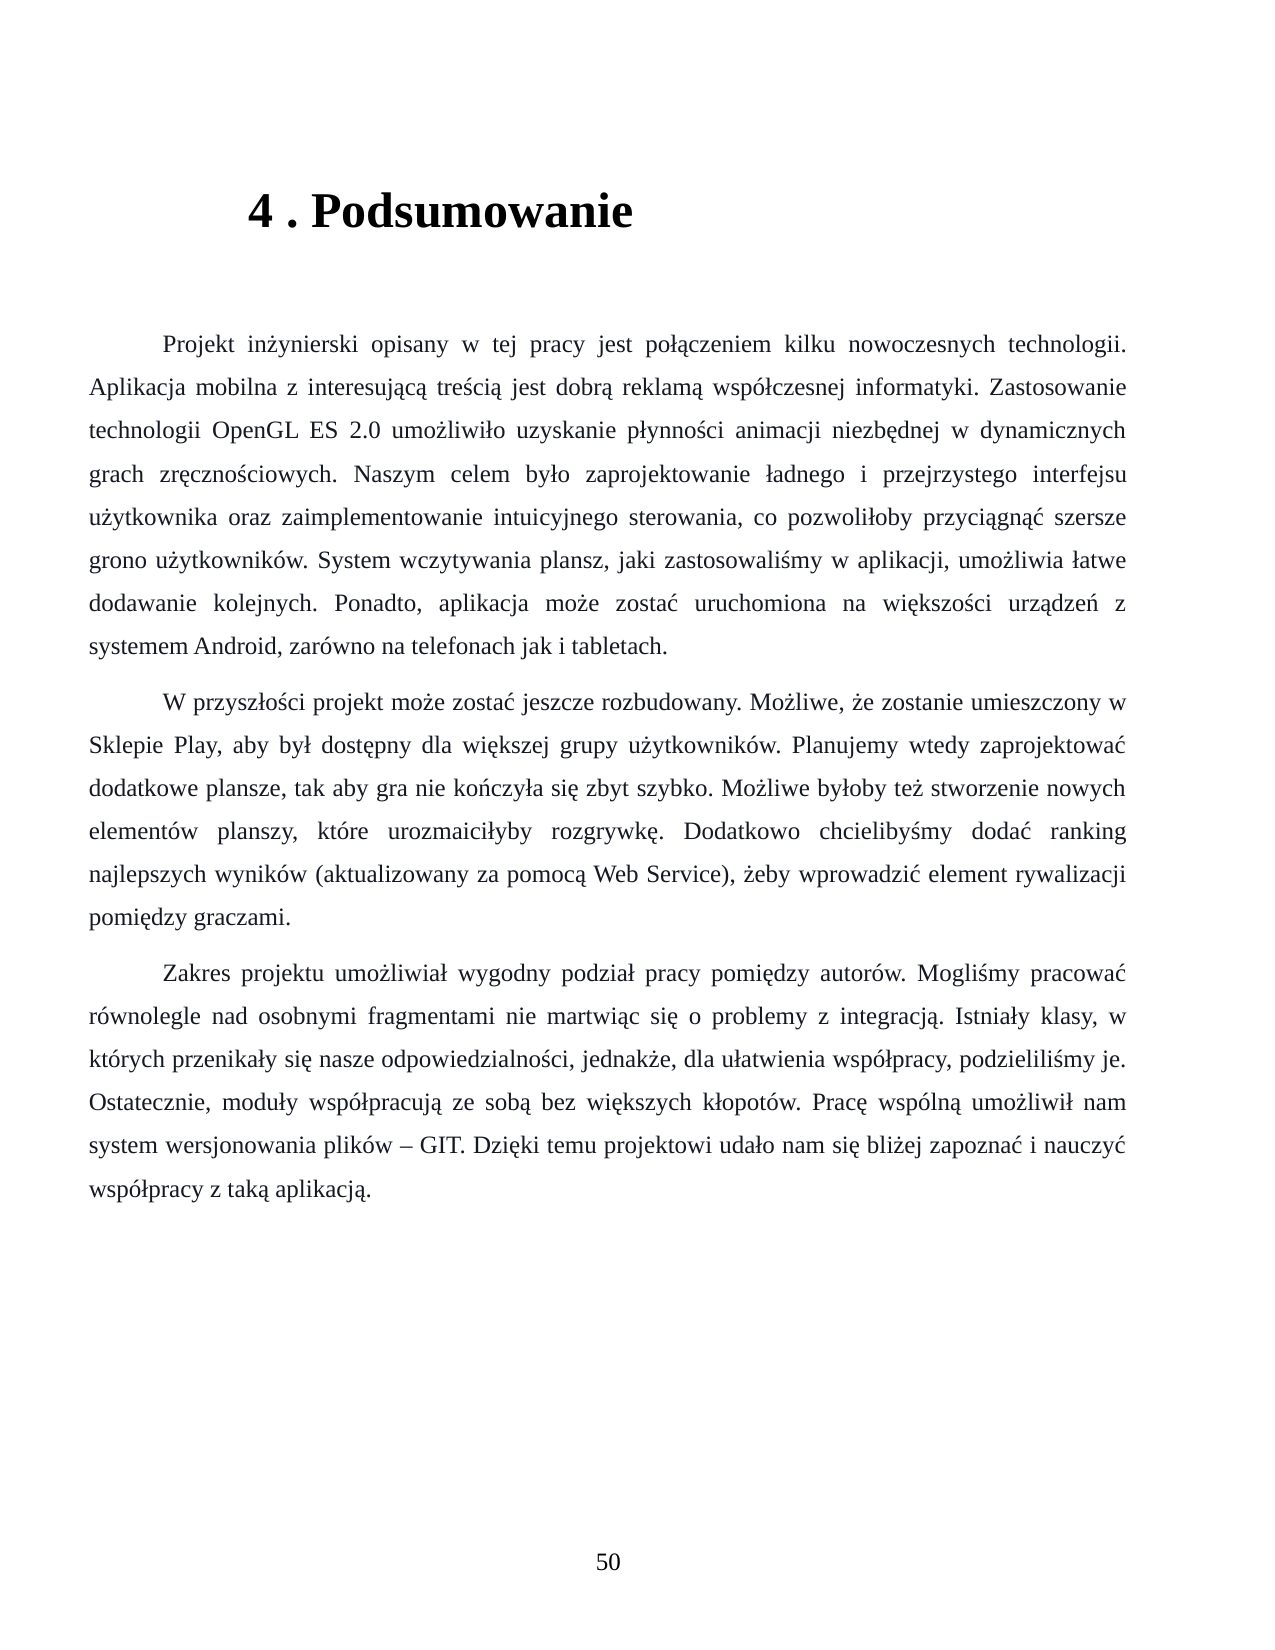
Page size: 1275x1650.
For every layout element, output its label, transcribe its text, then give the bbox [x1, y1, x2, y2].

text Projekt inżynierski opisany w tej pracy jest połączeniem kilku nowoczesnych technologii. Aplikacja mobilna z interesującą treścią jest dobrą reklamą współczesnej informatyki. Zastosowanie technologii OpenGL ES 2.0 umożliwiło uzyskanie płynności animacji niezbędnej w dynamicznych grach zręcznościowych. Naszym celem było zaprojektowanie ładnego i przejrzystego interfejsu użytkownika oraz zaimplementowanie intuicyjnego sterowania, co pozwoliłoby przyciągnąć szersze grono użytkowników. System wczytywania plansz, jaki zastosowaliśmy w aplikacji, umożliwia łatwe dodawanie kolejnych. Ponadto, aplikacja może zostać uruchomiona na większości urządzeń z systemem Android, zarówno na telefonach jak i tabletach. [88, 329, 1127, 660]
text W przyszłości projekt może zostać jeszcze rozbudowany. Możliwe, że zostanie umieszczony w Sklepie Play, aby był dostępny dla większej grupy użytkowników. Planujemy wtedy zaprojektować dodatkowe plansze, tak aby gra nie kończyła się zbyt szybko. Możliwe byłoby też stworzenie nowych elementów planszy, które urozmaiciłyby rozgrywkę. Dodatkowo chcielibyśmy dodać ranking najlepszych wyników (aktualizowany za pomocą Web Service), żeby wprowadzić element rywalizacji pomiędzy graczami. [88, 687, 1127, 931]
text Zakres projektu umożliwiał wygodny podział pracy pomiędzy autorów. Mogliśmy pracować równolegle nad osobnymi fragmentami nie martwiąc się o problemy z integracją. Istniały klasy, w których przenikały się nasze odpowiedzialności, jednakże, dla ułatwienia współpracy, podzieliliśmy je. Ostatecznie, moduły współpracują ze sobą bez większych kłopotów. Pracę wspólną umożliwił nam system wersjonowania plików – GIT. Dzięki temu projektowi udało nam się bliżej zapoznać i nauczyć współpracy z taką aplikacją. [88, 958, 1127, 1202]
subtitle . Podsumowanie [236, 181, 1127, 238]
